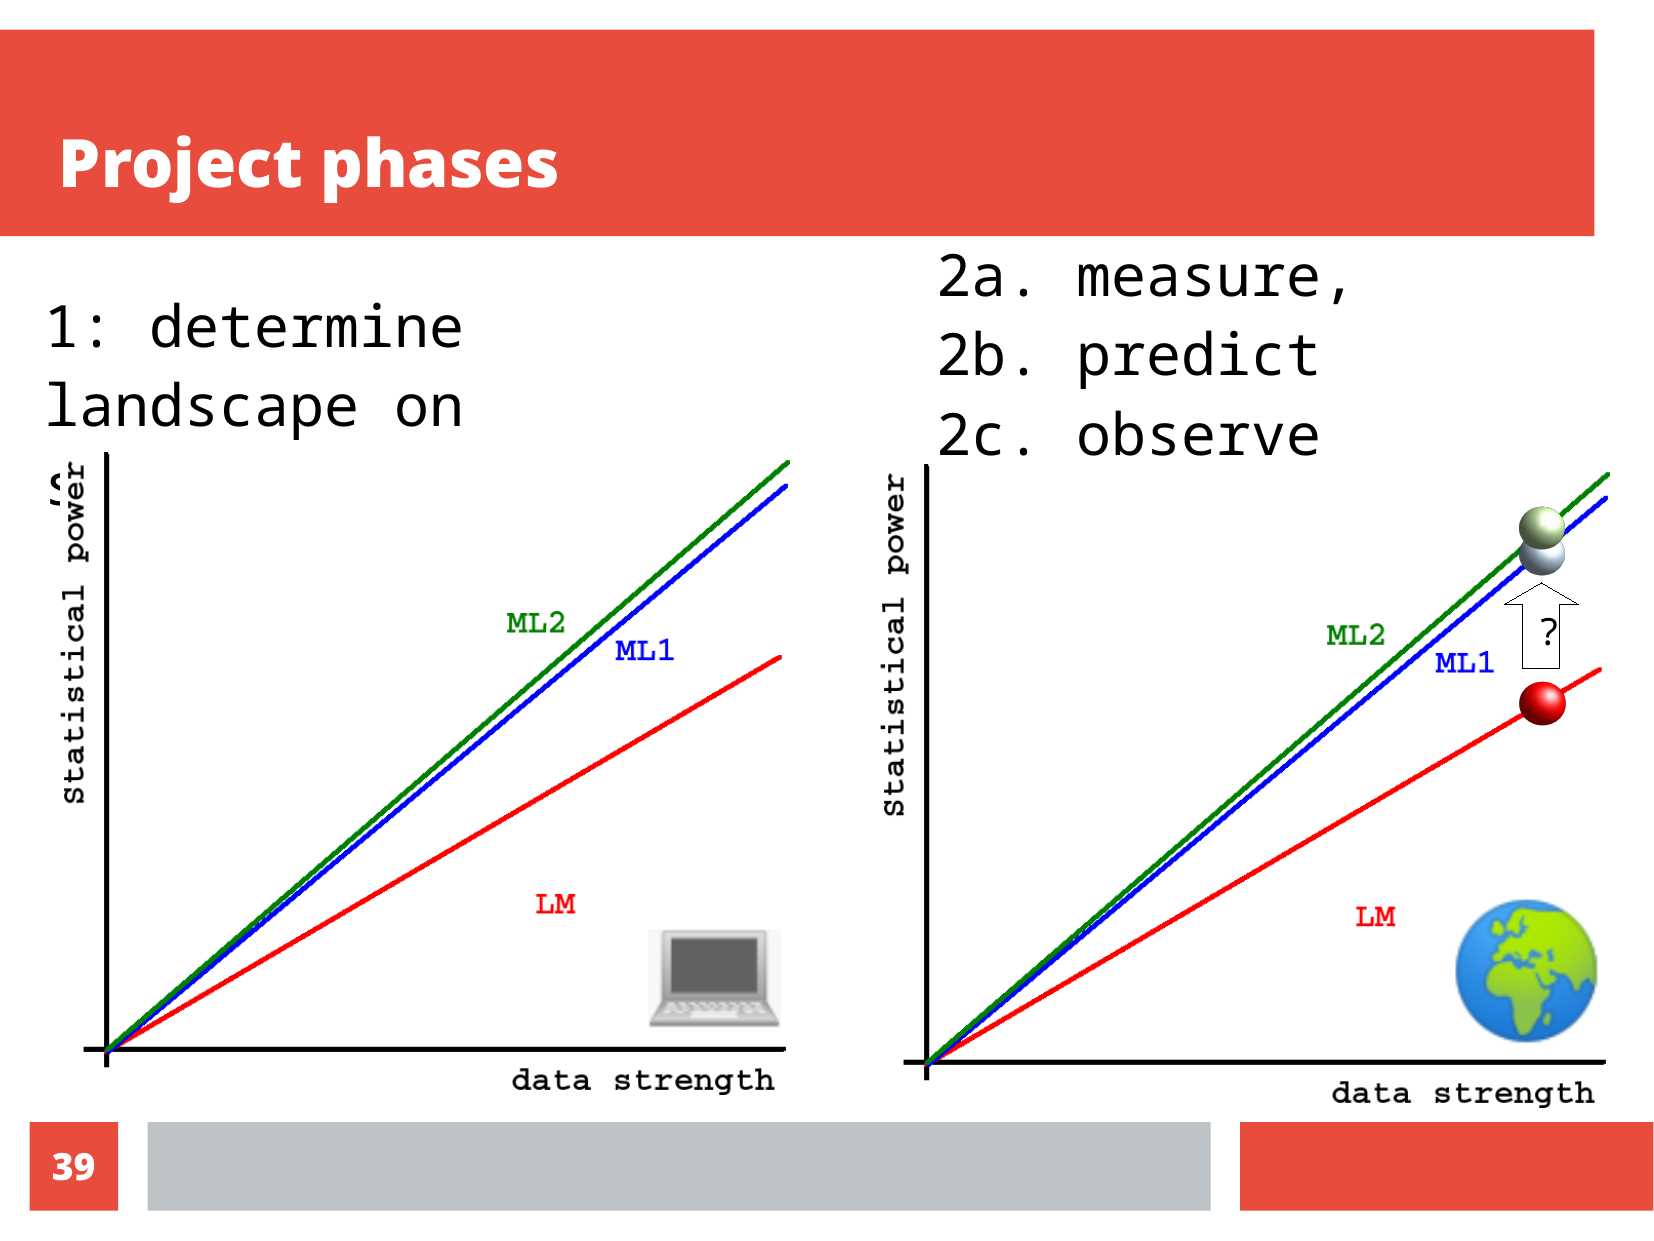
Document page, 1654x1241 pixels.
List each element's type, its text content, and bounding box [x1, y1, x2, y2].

text_box ? [1504, 582, 1579, 669]
picture [880, 464, 1610, 1108]
text_box 1: determine landscape on simulated data [30, 277, 721, 409]
picture [60, 452, 790, 1096]
title Project phases [59, 59, 1595, 207]
text_box 2a. measure, 2b. predict 2c. observe on real data [921, 226, 1612, 475]
